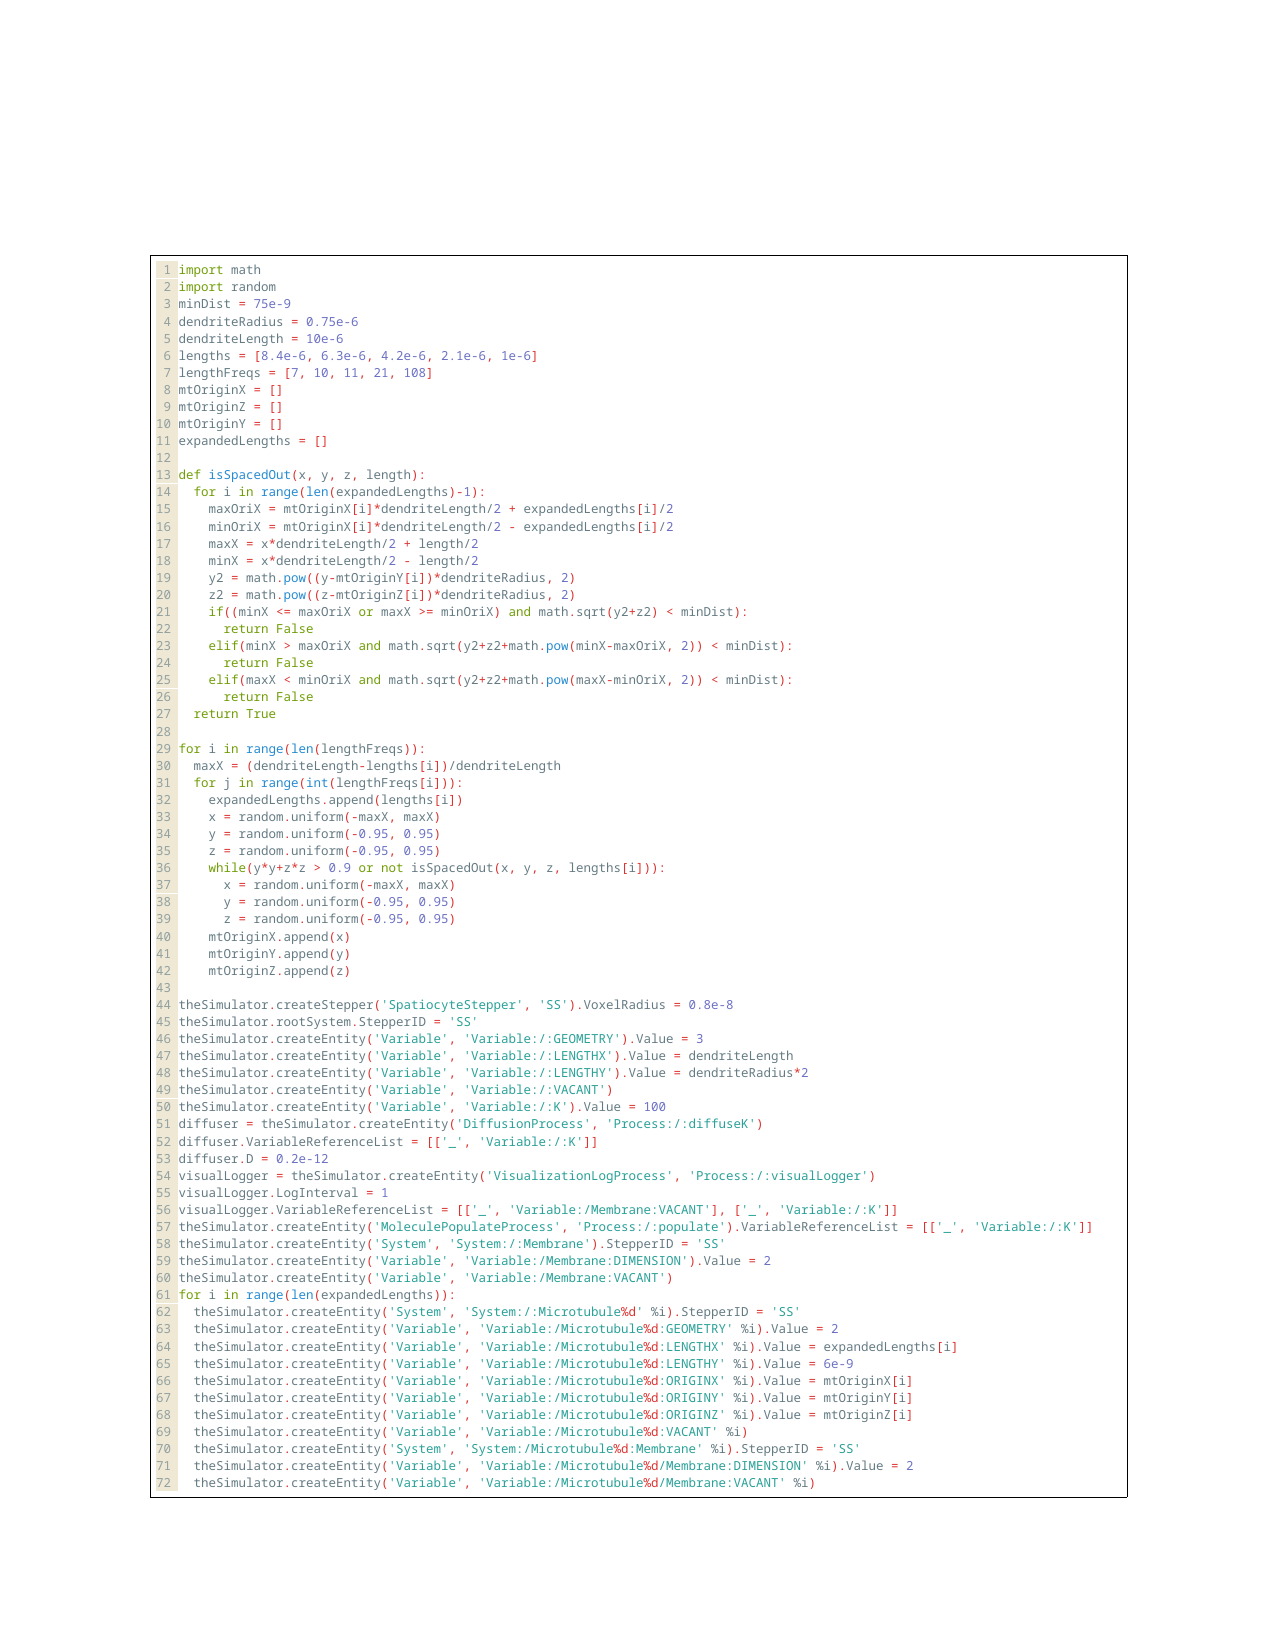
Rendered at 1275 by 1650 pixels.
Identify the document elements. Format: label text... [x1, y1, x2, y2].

table_header 1 import math 2 import random 3 minDist = 75e-9 4 dendriteRadius = 0.75e-6 5 dendriteLength = 10e-6 6 lengths = [8.4e-6, 6.3e-6, 4.2e-6, 2.1e-6, 1e-6] 7 lengthFreqs = [7, 10, 11, 21, 108] 8 mtOriginX = [] 9 mtOriginZ = [] 10 mtOriginY = [] 11 expandedLengths = [] 12 13 def isSpacedOut(x, y, z, length): 14 for i in range(len(expandedLengths)-1): 15 maxOriX = mtOriginX[i]*dendriteLength/2 + expandedLengths[i]/2 16 minOriX = mtOriginX[i]*dendriteLength/2 - expandedLengths[i]/2 17 maxX = x*dendriteLength/2 + length/2 18 minX = x*dendriteLength/2 - length/2 19 y2 = math.pow((y-mtOriginY[i])*dendriteRadius, 2) 20 z2 = math.pow((z-mtOriginZ[i])*dendriteRadius, 2) 21 if((minX <= maxOriX or maxX >= minOriX) and math.sqrt(y2+z2) < minDist): 22 return False 23 elif(minX > maxOriX and math.sqrt(y2+z2+math.pow(minX-maxOriX, 2)) < minDist): 24 return False 25 elif(maxX < minOriX and math.sqrt(y2+z2+math.pow(maxX-minOriX, 2)) < minDist): 26 return False 27 return True 28 29 for i in range(len(lengthFreqs)): 30 maxX = (dendriteLength-lengths[i])/dendriteLength 31 for j in range(int(lengthFreqs[i])): 32 expandedLengths.append(lengths[i]) 33 x = random.uniform(-maxX, maxX) 34 y = random.uniform(-0.95, 0.95) 35 z = random.uniform(-0.95, 0.95) 36 while(y*y+z*z > 0.9 or not isSpacedOut(x, y, z, lengths[i])): 37 x = random.uniform(-maxX, maxX) 38 y = random.uniform(-0.95, 0.95) 39 z = random.uniform(-0.95, 0.95) 40 mtOriginX.append(x) 41 mtOriginY.append(y) 42 mtOriginZ.append(z) 43 44 theSimulator.createStepper('SpatiocyteStepper', 'SS').VoxelRadius = 0.8e-8 45 theSimulator.rootSystem.StepperID = 'SS' 46 theSimulator.createEntity('Variable', 'Variable:/:GEOMETRY').Value = 3 47 theSimulator.createEntity('Variable', 'Variable:/:LENGTHX').Value = dendriteLength 48 theSimulator.createEntity('Variable', 'Variable:/:LENGTHY').Value = dendriteRadius*2 49 theSimulator.createEntity('Variable', 'Variable:/:VACANT') 50 theSimulator.createEntity('Variable', 'Variable:/:K').Value = 100 51 diffuser = theSimulator.createEntity('DiffusionProcess', 'Process:/:diffuseK') 52 diffuser.VariableReferenceList = [['_', 'Variable:/:K']] 53 diffuser.D = 0.2e-12 54 visualLogger = theSimulator.createEntity('VisualizationLogProcess', 'Process:/:visualLogger') 55 visualLogger.LogInterval = 1 56 visualLogger.VariableReferenceList = [['_', 'Variable:/Membrane:VACANT'], ['_', 'Variable:/:K']] 57 theSimulator.createEntity('MoleculePopulateProcess', 'Process:/:populate').VariableReferenceList = [['_', 'Variable:/:K']] 58 theSimulator.createEntity('System', 'System:/:Membrane').StepperID = 'SS' 59 theSimulator.createEntity('Variable', 'Variable:/Membrane:DIMENSION').Value = 2 60 theSimulator.createEntity('Variable', 'Variable:/Membrane:VACANT') 61 for i in range(len(expandedLengths)): 62 theSimulator.createEntity('System', 'System:/:Microtubule%d' %i).StepperID = 'SS' 63 theSimulator.createEntity('Variable', 'Variable:/Microtubule%d:GEOMETRY' %i).Value = 2 64 theSimulator.createEntity('Variable', 'Variable:/Microtubule%d:LENGTHX' %i).Value = expandedLengths[i] 65 theSimulator.createEntity('Variable', 'Variable:/Microtubule%d:LENGTHY' %i).Value = 6e-9 66 theSimulator.createEntity('Variable', 'Variable:/Microtubule%d:ORIGINX' %i).Value = mtOriginX[i] 67 theSimulator.createEntity('Variable', 'Variable:/Microtubule%d:ORIGINY' %i).Value = mtOriginY[i] 68 theSimulator.createEntity('Variable', 'Variable:/Microtubule%d:ORIGINZ' %i).Value = mtOriginZ[i] 69 theSimulator.createEntity('Variable', 'Variable:/Microtubule%d:VACANT' %i) 70 theSimulator.createEntity('System', 'System:/Microtubule%d:Membrane' %i).StepperID = 'SS' 71 theSimulator.createEntity('Variable', 'Variable:/Microtubule%d/Membrane:DIMENSION' %i).Value = 2 72 theSimulator.createEntity('Variable', 'Variable:/Microtubule%d/Membrane:VACANT' %i) [151, 256, 1127, 1497]
